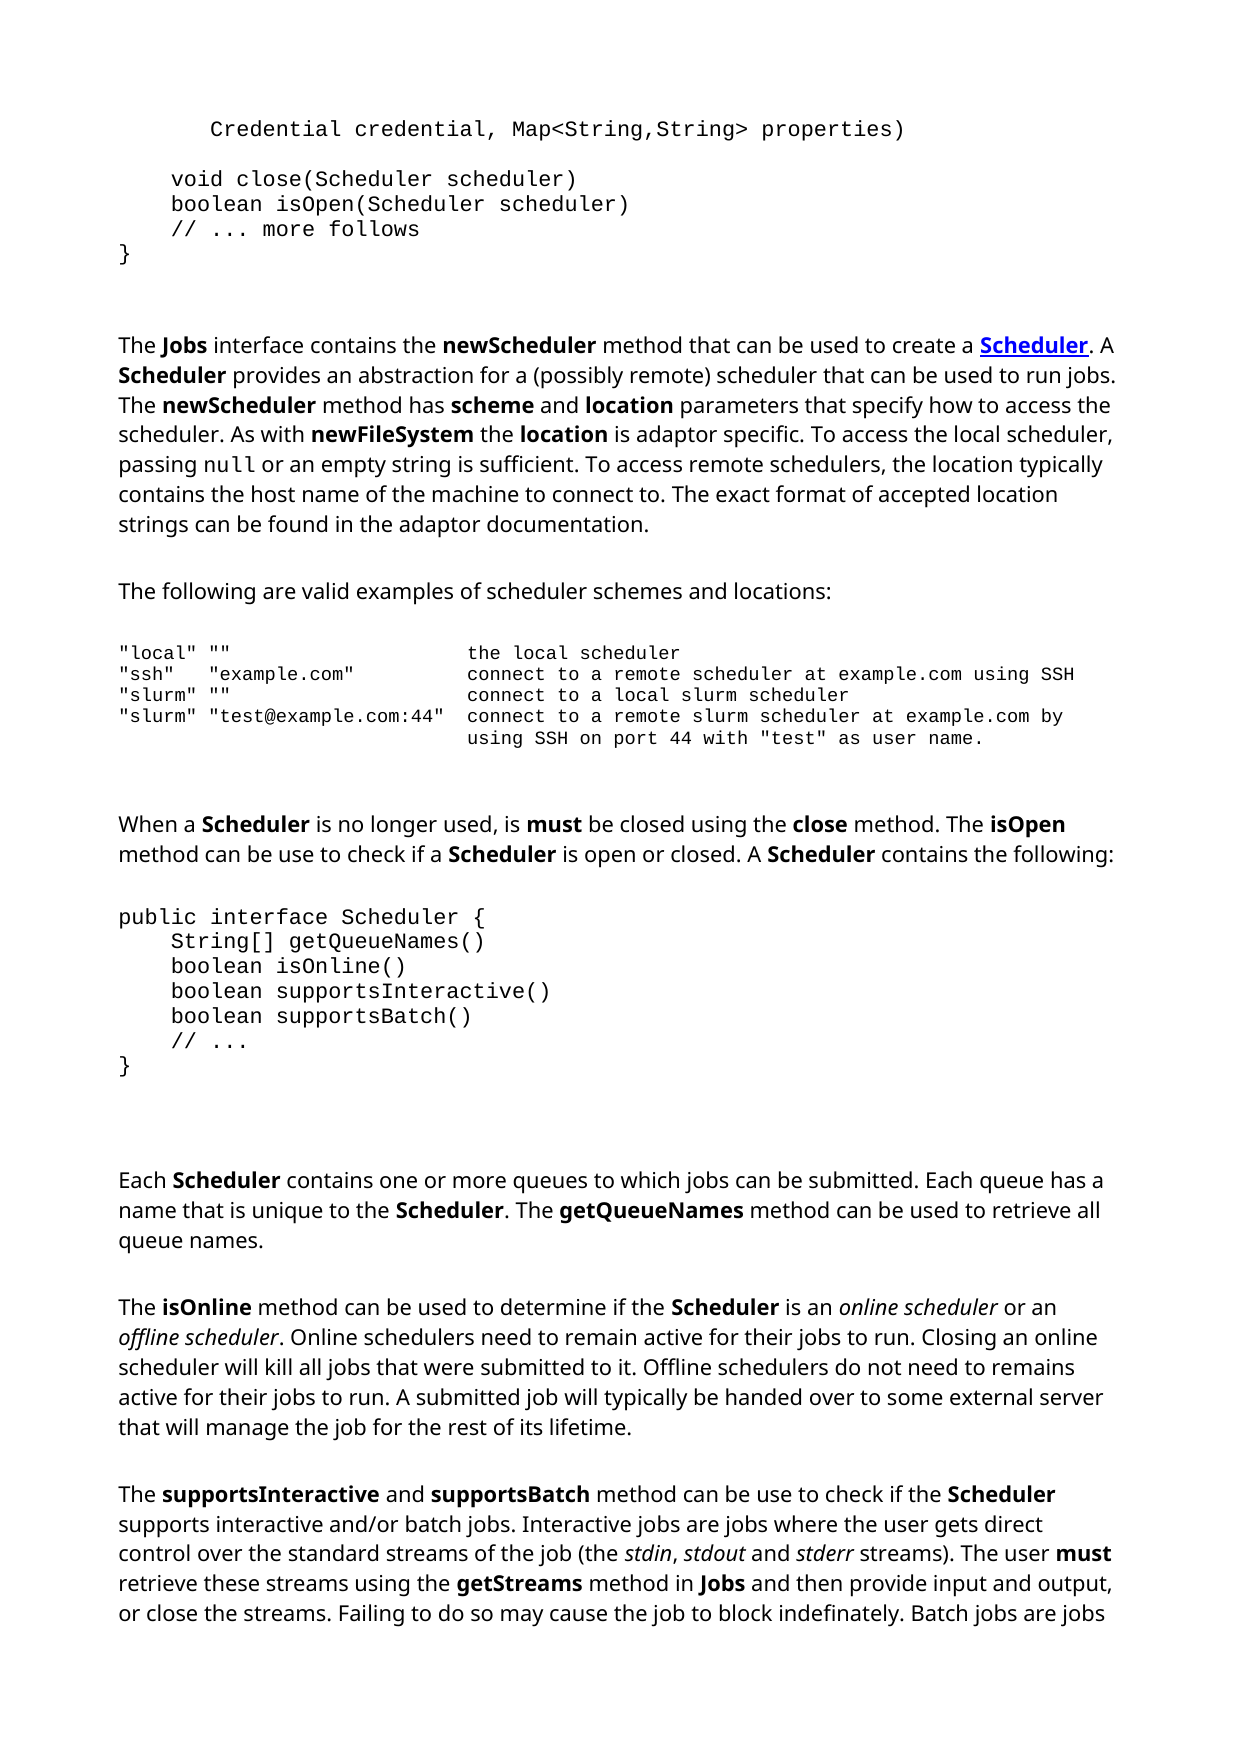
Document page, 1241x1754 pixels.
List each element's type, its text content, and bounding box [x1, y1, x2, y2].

text boolean isOpen(Scheduler scheduler) [118, 193, 1122, 218]
text // ... more follows [118, 218, 1122, 242]
text The following are valid examples of scheduler schemes and locations: [118, 576, 1122, 606]
text "slurm" "" connect to a local slurm scheduler [118, 686, 1122, 707]
text When a Scheduler is no longer used, is must be closed using the close method. The isOpen method can be use to check if a Scheduler is open or closed. A Scheduler contains the following: [118, 809, 1122, 868]
text } [118, 242, 1122, 267]
text "ssh" "example.com" connect to a remote scheduler at example.com using SSH [118, 665, 1122, 686]
text The isOnline method can be used to determine if the Scheduler is an online scheduler or an offline scheduler. Online schedulers need to remain active for their jobs to run. Closing an online scheduler will kill all jobs that were submitted to it. Offline schedulers do not need to remains active for their jobs to run. A submitted job will typically be handed over to some external server that will manage the job for the rest of its lifetime. [118, 1292, 1122, 1441]
text public interface Scheduler { [118, 906, 1122, 931]
text } [118, 1055, 1122, 1079]
text boolean isOnline() [118, 956, 1122, 980]
text "slurm" "test@example.com:44" connect to a remote slurm scheduler at example.com by [118, 707, 1122, 728]
text Credential credential, Map<String,String> properties) [118, 118, 1122, 143]
text The supportsInteractive and supportsBatch method can be use to check if the Scheduler supports interactive and/or batch jobs. Interactive jobs are jobs where the user gets direct control over the standard streams of the job (the stdin, stdout and stderr streams). The user must retrieve these streams using the getStreams method in Jobs and then provide input and output, or close the streams. Failing to do so may cause the job to block indefinately. Batch jobs are jobs [118, 1479, 1122, 1628]
text String[] getQueueNames() [118, 931, 1122, 956]
text using SSH on port 44 with "test" as user name. [118, 728, 1122, 750]
text Each Scheduler contains one or more queues to which jobs can be submitted. Each queue has a name that is unique to the Scheduler. The getQueueNames method can be used to retrieve all queue names. [118, 1166, 1122, 1255]
text "local" "" the local scheduler [118, 643, 1122, 665]
text boolean supportsBatch() [118, 1005, 1122, 1030]
text The Jobs interface contains the newScheduler method that can be used to create a Scheduler. A Scheduler provides an abstraction for a (possibly remote) scheduler that can be used to run jobs. The newScheduler method has scheme and location parameters that specify how to access the scheduler. As with newFileSystem the location is adaptor specific. To access the local scheduler, passing null or an empty string is sufficient. To access remote schedulers, the location typically contains the host name of the machine to connect to. The exact format of accepted location strings can be found in the adaptor documentation. [118, 330, 1122, 539]
text boolean supportsInteractive() [118, 980, 1122, 1005]
text void close(Scheduler scheduler) [118, 168, 1122, 193]
text // ... [118, 1030, 1122, 1055]
